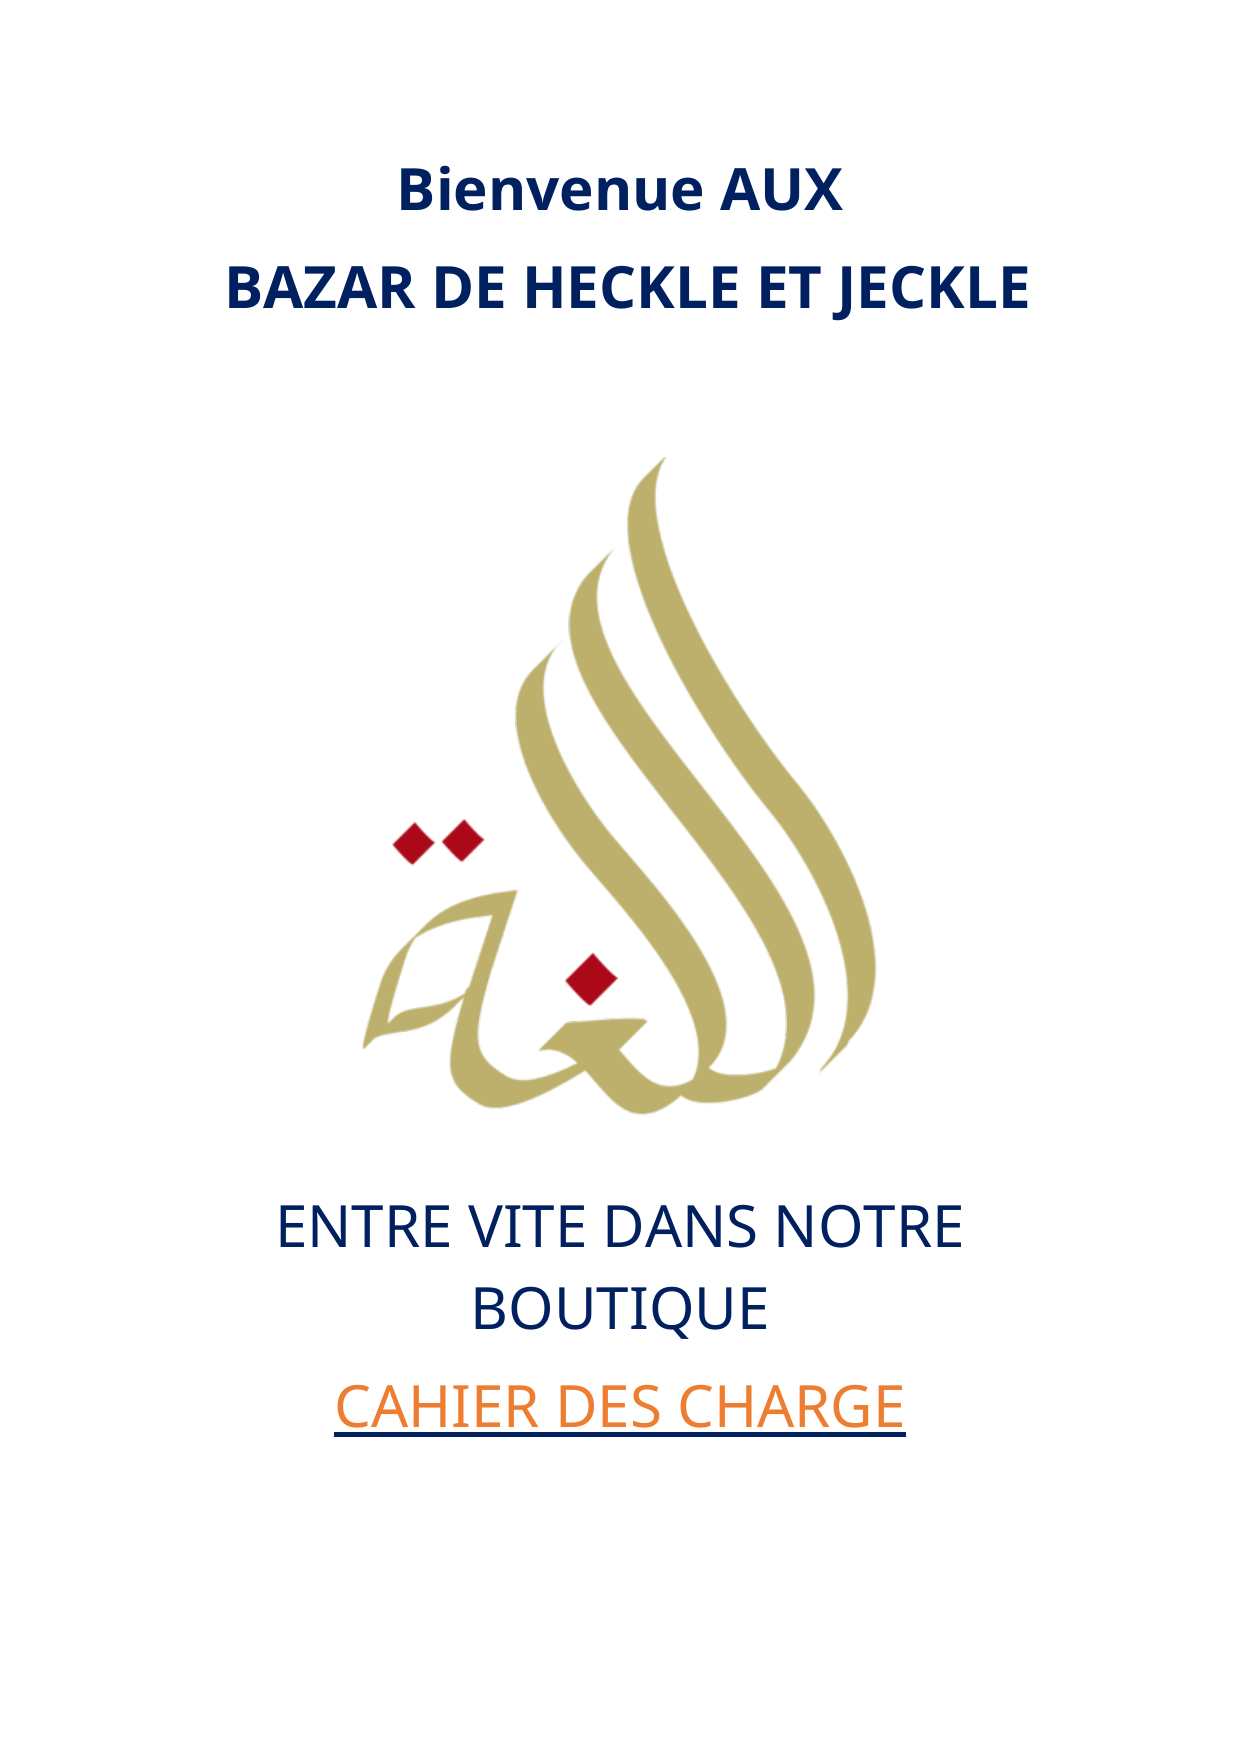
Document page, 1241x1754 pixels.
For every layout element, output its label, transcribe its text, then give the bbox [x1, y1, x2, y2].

text Bienvenue AUX [148, 148, 1093, 227]
text ENTRE VITE DANS NOTRE BOUTIQUE [148, 1185, 1093, 1346]
text BAZAR DE HECKLE ET JECKLE [148, 246, 1093, 326]
text CAHIER DES CHARGE [148, 1365, 1093, 1445]
